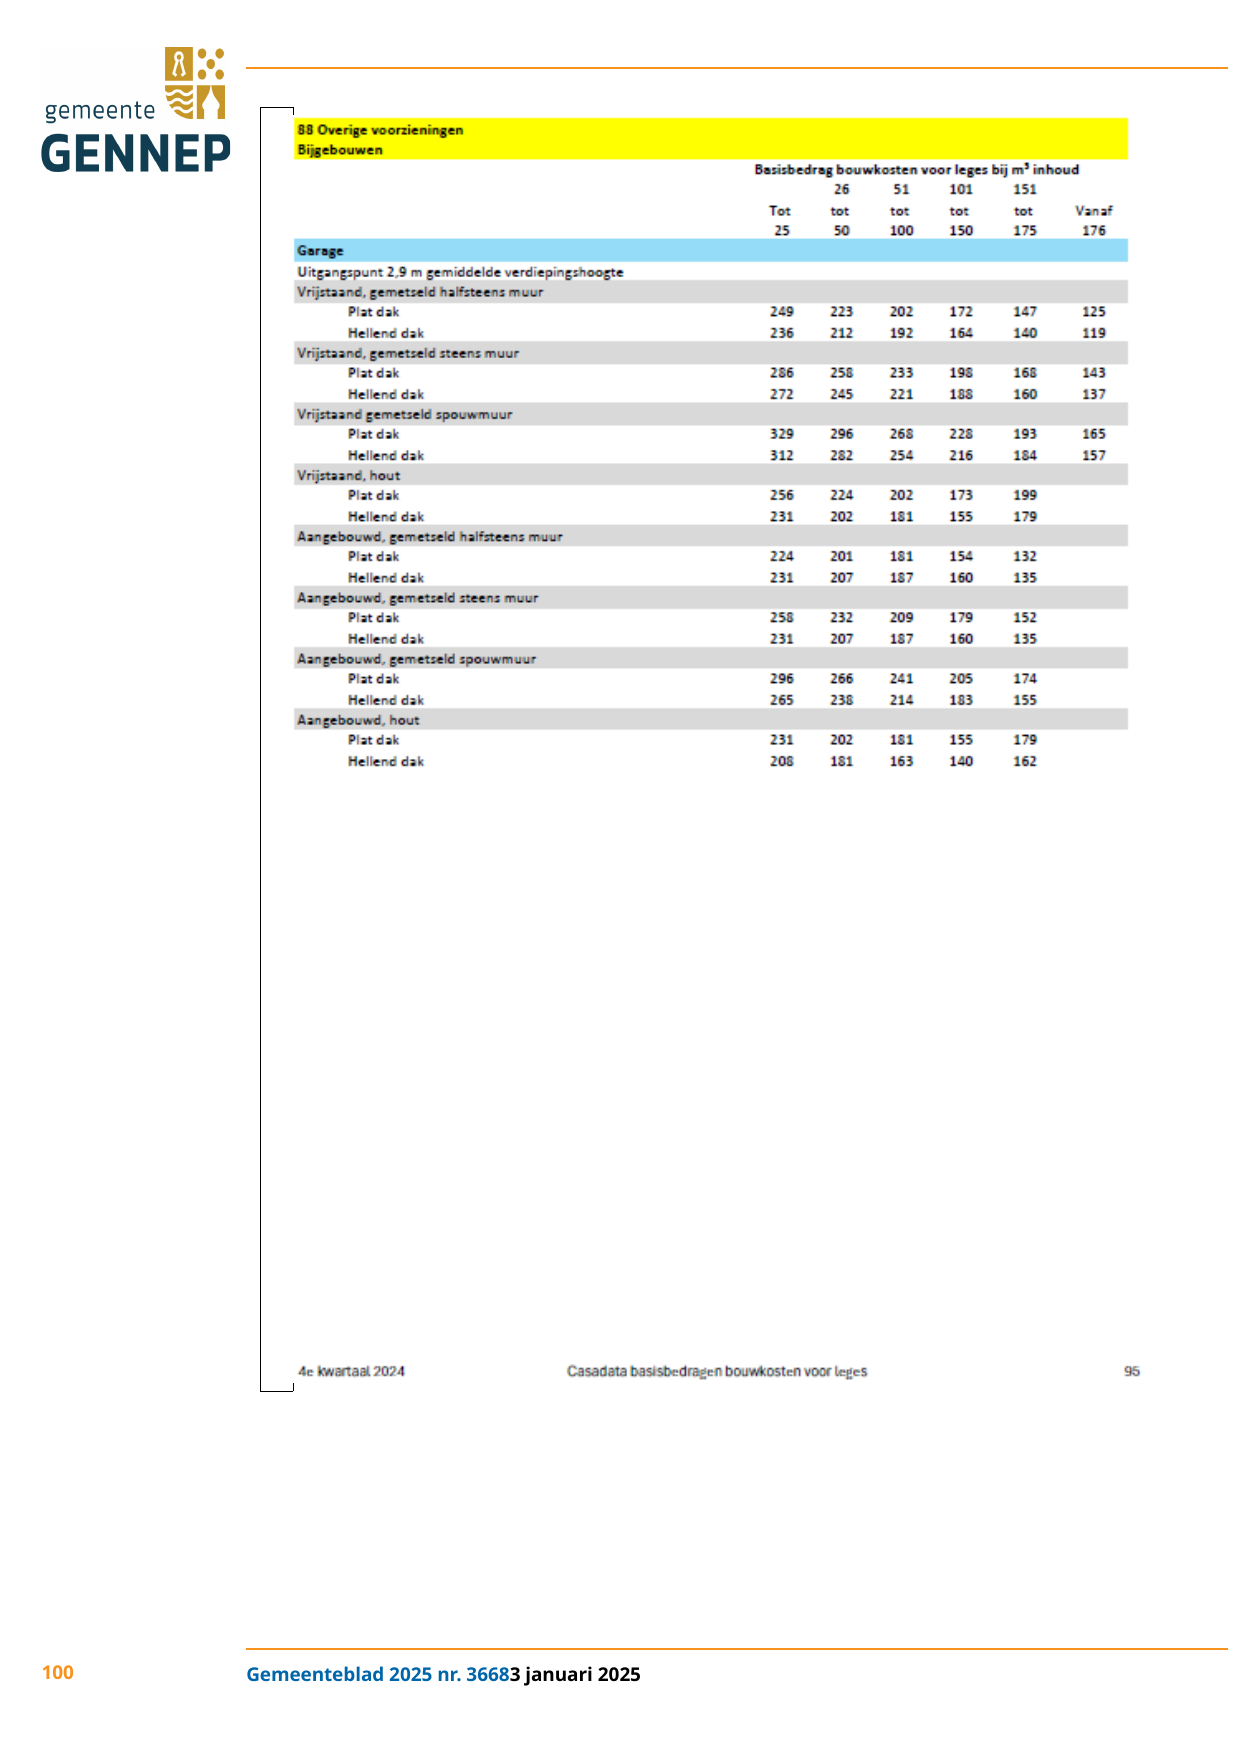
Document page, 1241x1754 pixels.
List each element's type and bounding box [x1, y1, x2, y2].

picture [41, 47, 231, 172]
picture [268, 115, 1173, 1383]
